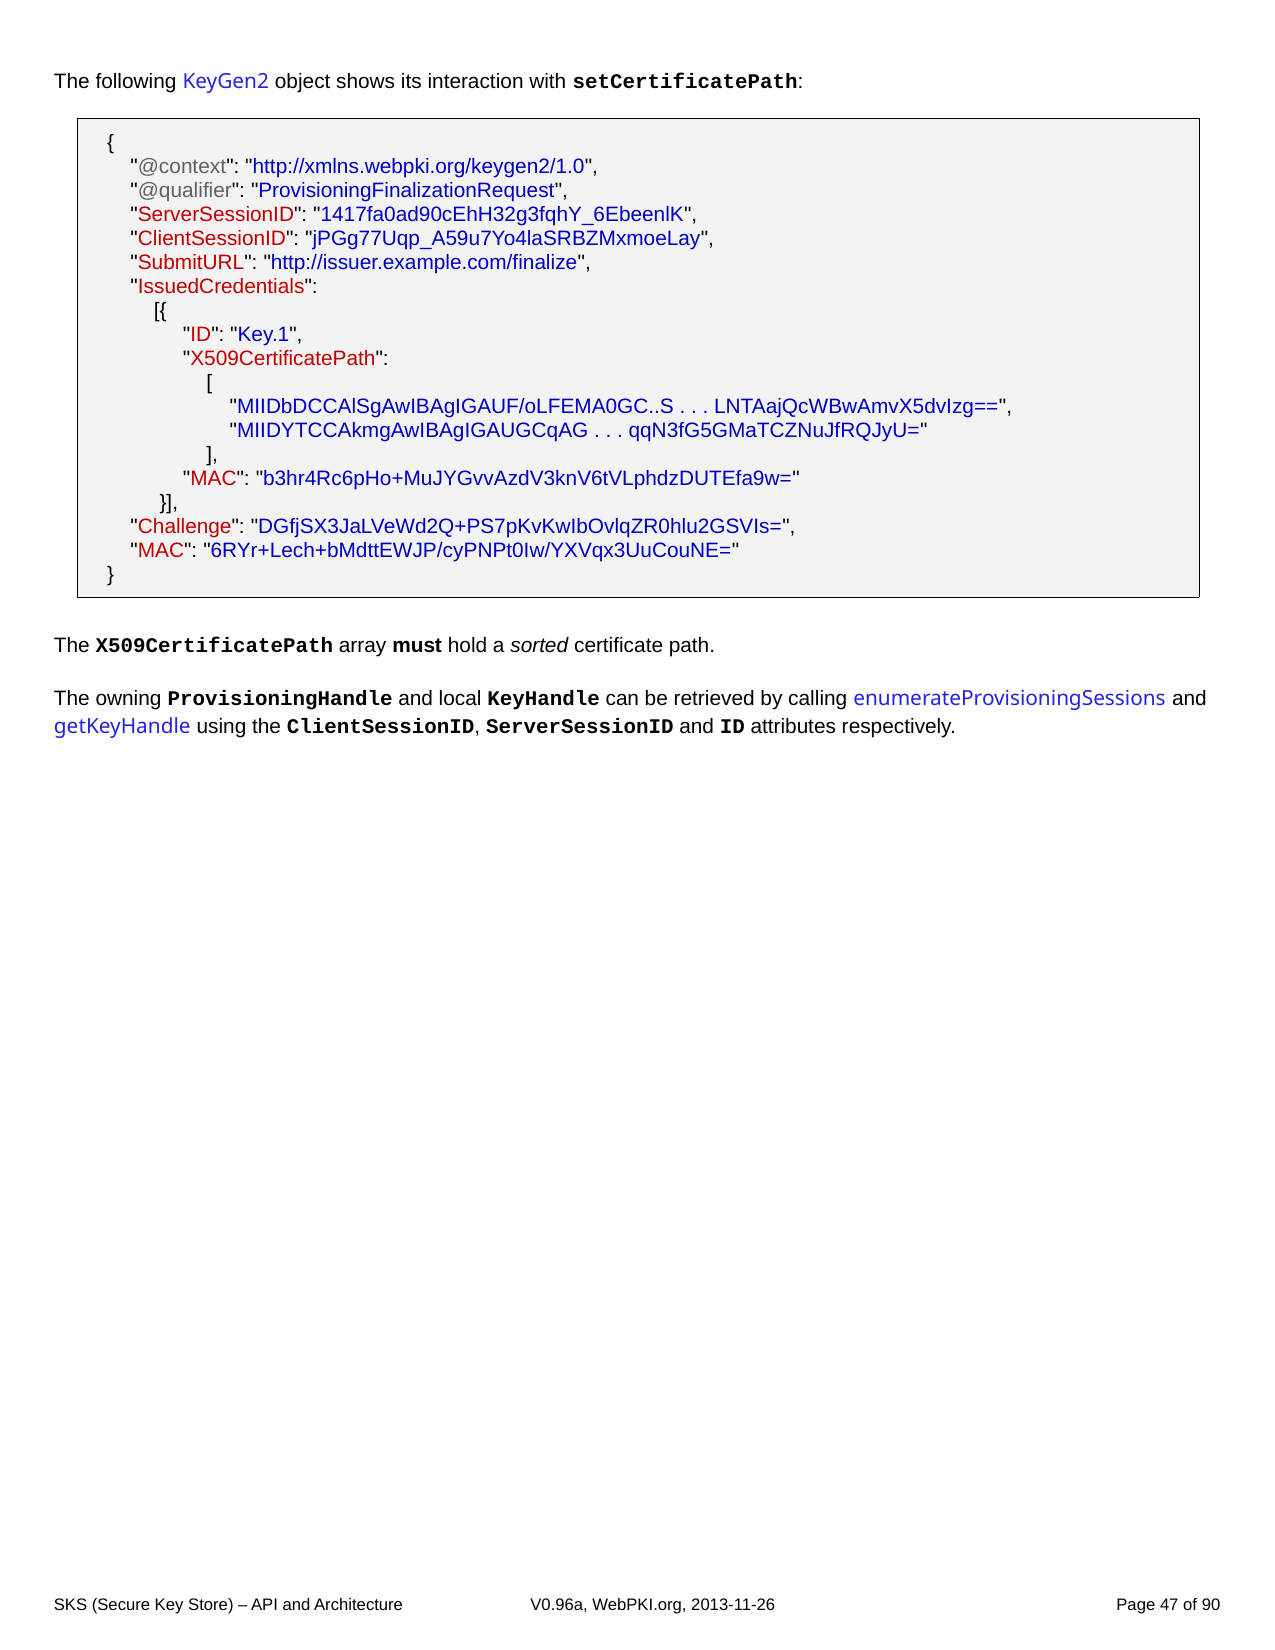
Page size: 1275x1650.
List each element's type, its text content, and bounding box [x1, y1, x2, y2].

text The X509CertificatePath array must hold a sorted certificate path. [54, 633, 1221, 659]
table_header { "@context": "http://xmlns.webpki.org/keygen2/1.0", "@qualifier": "ProvisioningFinalizationRequest", "ServerSessionID": "1417fa0ad90cEhH32g3fqhY_6EbeenlK", "ClientSessionID": "jPGg77Uqp_A59u7Yo4laSRBZMxmoeLay", "SubmitURL": "http://issuer.example.com/finalize", "IssuedCredentials": [{ "ID": "Key.1", "X509CertificatePath": [ "MIIDbDCCAlSgAwIBAgIGAUF/oLFEMA0GC..S . . . LNTAajQcWBwAmvX5dvIzg==", "MIIDYTCCAkmgAwIBAgIGAUGCqAG . . . qqN3fG5GMaTCZNuJfRQJyU=" ], "MAC": "b3hr4Rc6pHo+MuJYGvvAzdV3knV6tVLphdzDUTEfa9w=" }], "Challenge": "DGfjSX3JaLVeWd2Q+PS7pKvKwIbOvlqZR0hlu2GSVIs=", "MAC": "6RYr+Lech+bMdttEWJP/cyPNPt0Iw/YXVqx3UuCouNE=" } [78, 119, 1199, 597]
text The owning ProvisioningHandle and local KeyHandle can be retrieved by calling enumerateProvisioningSessions and getKeyHandle using the ClientSessionID, ServerSessionID and ID attributes respectively. [54, 683, 1221, 740]
text The following KeyGen2 object shows its interaction with setCertificatePath: [54, 66, 1221, 118]
